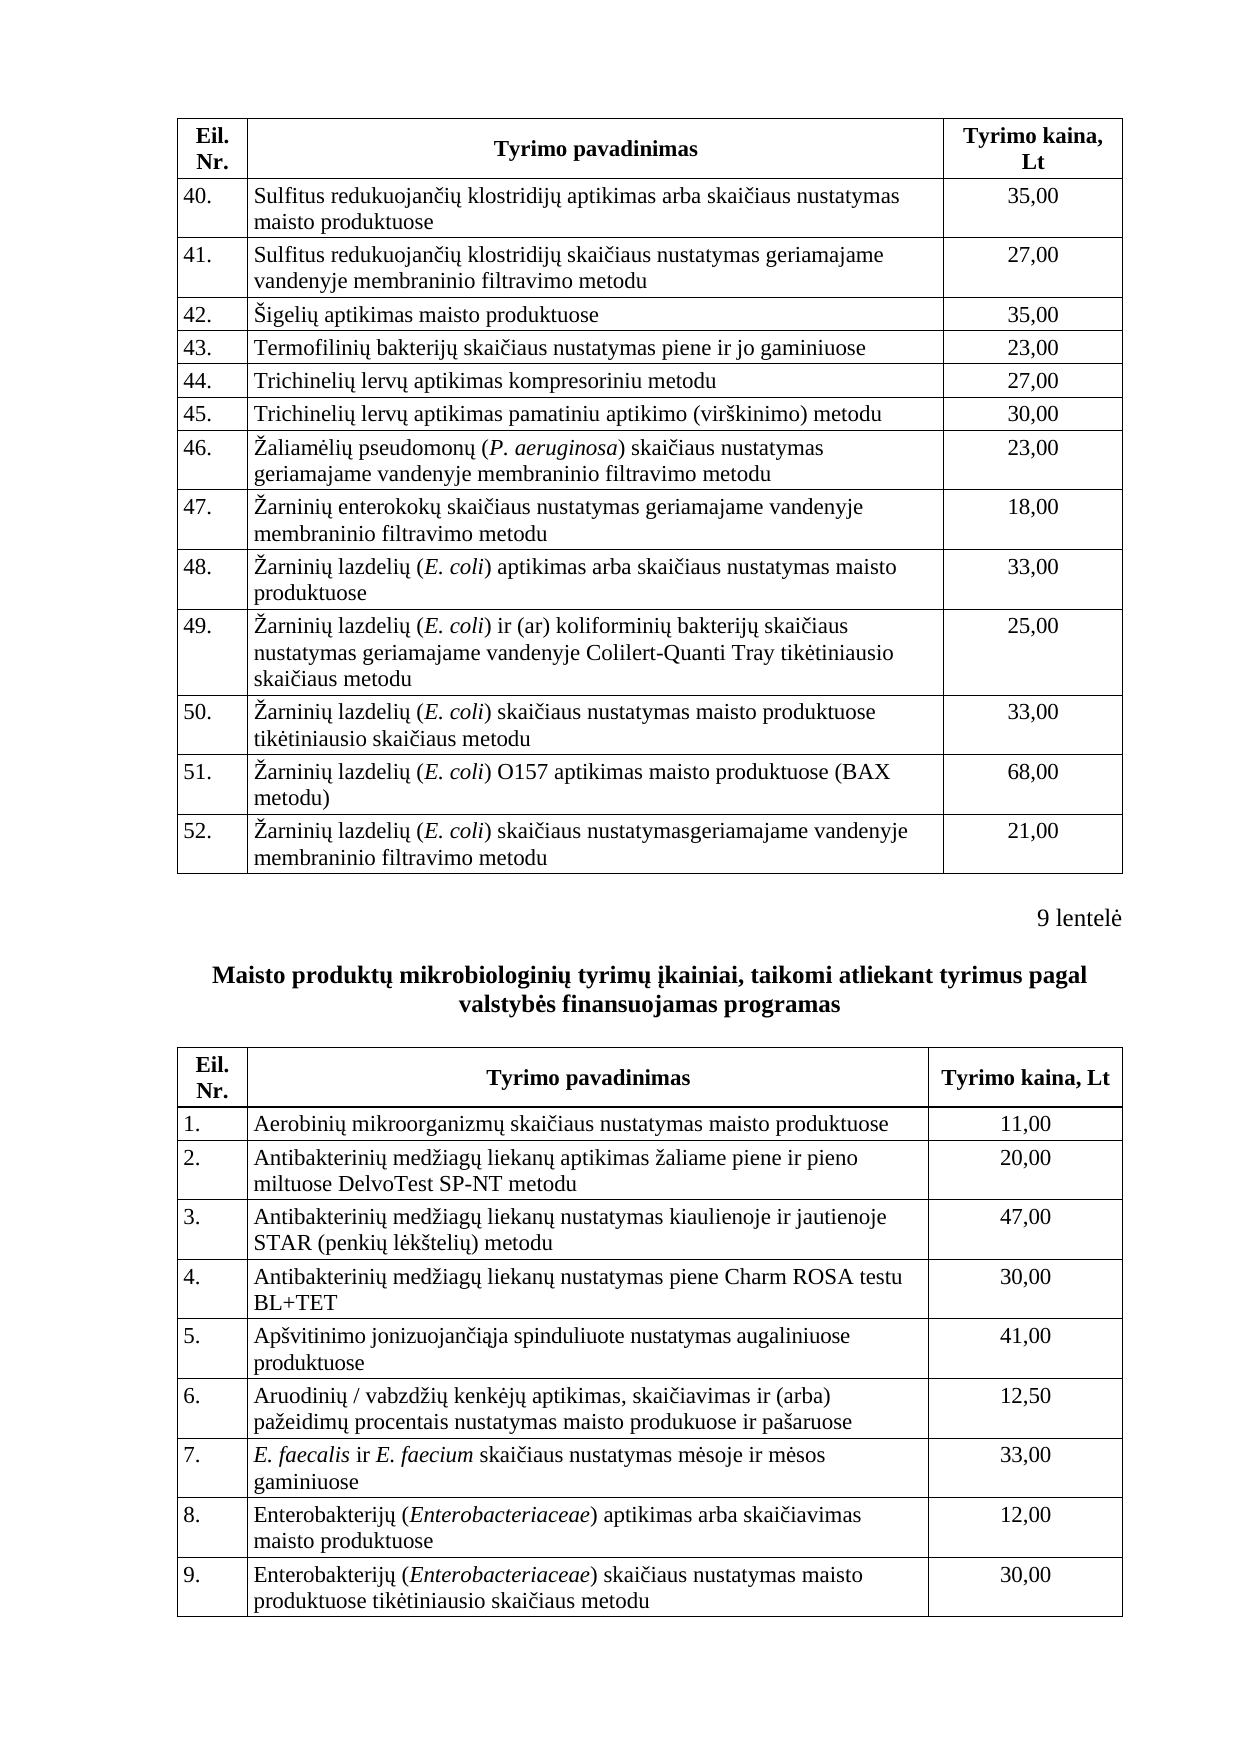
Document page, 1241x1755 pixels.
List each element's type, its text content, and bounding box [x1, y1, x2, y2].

table_cell Žarninių lazdelių (E. coli) skaičiaus nustatymas maisto produktuose tikėtiniausio skaičiaus metodu [248, 696, 943, 754]
table_cell Apšvitinimo jonizuojančiąja spinduliuote nustatymas augaliniuose produktuose [248, 1319, 928, 1378]
table_cell 27,00 [944, 238, 1122, 297]
table_cell 41,00 [929, 1319, 1122, 1378]
table_cell 46. [178, 431, 247, 489]
table_cell Enterobakterijų (Enterobacteriaceae) aptikimas arba skaičiavimas maisto produktuose [248, 1498, 928, 1557]
table_cell Trichinelių lervų aptikimas pamatiniu aptikimo (virškinimo) metodu [248, 398, 943, 430]
table_cell 3. [178, 1200, 247, 1259]
table_header Tyrimo kaina, Lt [944, 119, 1122, 178]
table_cell 1. [178, 1108, 247, 1139]
text Maisto produktų mikrobiologinių tyrimų įkainiai, taikomi atliekant tyrimus pagal valstybės finansuojamas programas [177, 961, 1122, 1018]
table_header Eil. Nr. [178, 1048, 247, 1106]
table_cell Žarninių lazdelių (E. coli) aptikimas arba skaičiaus nustatymas maisto produktuose [248, 550, 943, 608]
table_cell 23,00 [944, 331, 1122, 363]
table_cell 8. [178, 1498, 247, 1557]
table_cell Žarninių lazdelių (E. coli) skaičiaus nustatymasgeriamajame vandenyje membraninio filtravimo metodu [248, 815, 943, 873]
table_cell 43. [178, 331, 247, 363]
table_cell Žarninių enterokokų skaičiaus nustatymas geriamajame vandenyje membraninio filtravimo metodu [248, 490, 943, 549]
table_cell 49. [178, 610, 247, 694]
table_cell 6. [178, 1379, 247, 1437]
table_cell 30,00 [929, 1260, 1122, 1318]
table_cell 33,00 [929, 1439, 1122, 1497]
table_cell 9. [178, 1558, 247, 1616]
table_cell 41. [178, 238, 247, 297]
table_cell 33,00 [944, 550, 1122, 608]
table_cell 51. [178, 755, 247, 814]
table_cell Enterobakterijų (Enterobacteriaceae) skaičiaus nustatymas maisto produktuose tikėtiniausio skaičiaus metodu [248, 1558, 928, 1616]
table_cell 23,00 [944, 431, 1122, 489]
table_cell 30,00 [929, 1558, 1122, 1616]
table_cell 45. [178, 398, 247, 430]
table_cell Termofilinių bakterijų skaičiaus nustatymas piene ir jo gaminiuose [248, 331, 943, 363]
table_cell 47. [178, 490, 247, 549]
table_cell Antibakterinių medžiagų liekanų nustatymas kiaulienoje ir jautienoje STAR (penkių lėkštelių) metodu [248, 1200, 928, 1259]
table_cell 50. [178, 696, 247, 754]
table_cell 25,00 [944, 610, 1122, 694]
table_cell 4. [178, 1260, 247, 1318]
table_header Tyrimo pavadinimas [248, 1048, 928, 1106]
text 9 lentelė [177, 903, 1122, 932]
table_cell 7. [178, 1439, 247, 1497]
table_cell 40. [178, 179, 247, 237]
table_cell Žarninių lazdelių (E. coli) ir (ar) koliforminių bakterijų skaičiaus nustatymas geriamajame vandenyje Colilert-Quanti Tray tikėtiniausio skaičiaus metodu [248, 610, 943, 694]
table_cell Aruodinių / vabzdžių kenkėjų aptikimas, skaičiavimas ir (arba) pažeidimų procentais nustatymas maisto produkuose ir pašaruose [248, 1379, 928, 1437]
table_cell 30,00 [944, 398, 1122, 430]
table_cell 27,00 [944, 364, 1122, 397]
table_cell 35,00 [944, 298, 1122, 330]
table_cell Žarninių lazdelių (E. coli) O157 aptikimas maisto produktuose (BAX metodu) [248, 755, 943, 814]
table_header Tyrimo kaina, Lt [929, 1048, 1122, 1106]
table_cell Žaliamėlių pseudomonų (P. aeruginosa) skaičiaus nustatymas geriamajame vandenyje membraninio filtravimo metodu [248, 431, 943, 489]
table_cell 21,00 [944, 815, 1122, 873]
table_cell Trichinelių lervų aptikimas kompresoriniu metodu [248, 364, 943, 397]
table_cell Antibakterinių medžiagų liekanų aptikimas žaliame piene ir pieno miltuose DelvoTest SP-NT metodu [248, 1141, 928, 1199]
table_cell 20,00 [929, 1141, 1122, 1199]
table_cell Sulfitus redukuojančių klostridijų aptikimas arba skaičiaus nustatymas maisto produktuose [248, 179, 943, 237]
table_header Eil. Nr. [178, 119, 247, 178]
table_cell 52. [178, 815, 247, 873]
table_cell 12,00 [929, 1498, 1122, 1557]
table_cell E. faecalis ir E. faecium skaičiaus nustatymas mėsoje ir mėsos gaminiuose [248, 1439, 928, 1497]
table_cell 35,00 [944, 179, 1122, 237]
table_cell Šigelių aptikimas maisto produktuose [248, 298, 943, 330]
table_cell 5. [178, 1319, 247, 1378]
table_cell 68,00 [944, 755, 1122, 814]
table_cell 2. [178, 1141, 247, 1199]
table_cell Aerobinių mikroorganizmų skaičiaus nustatymas maisto produktuose [248, 1108, 928, 1139]
table_cell 33,00 [944, 696, 1122, 754]
table_cell 12,50 [929, 1379, 1122, 1437]
table_cell 42. [178, 298, 247, 330]
table_cell 11,00 [929, 1108, 1122, 1139]
table_cell 44. [178, 364, 247, 397]
table_cell Sulfitus redukuojančių klostridijų skaičiaus nustatymas geriamajame vandenyje membraninio filtravimo metodu [248, 238, 943, 297]
table_cell Antibakterinių medžiagų liekanų nustatymas piene Charm ROSA testu BL+TET [248, 1260, 928, 1318]
table_header Tyrimo pavadinimas [248, 119, 943, 178]
table_cell 48. [178, 550, 247, 608]
table_cell 47,00 [929, 1200, 1122, 1259]
table_cell 18,00 [944, 490, 1122, 549]
